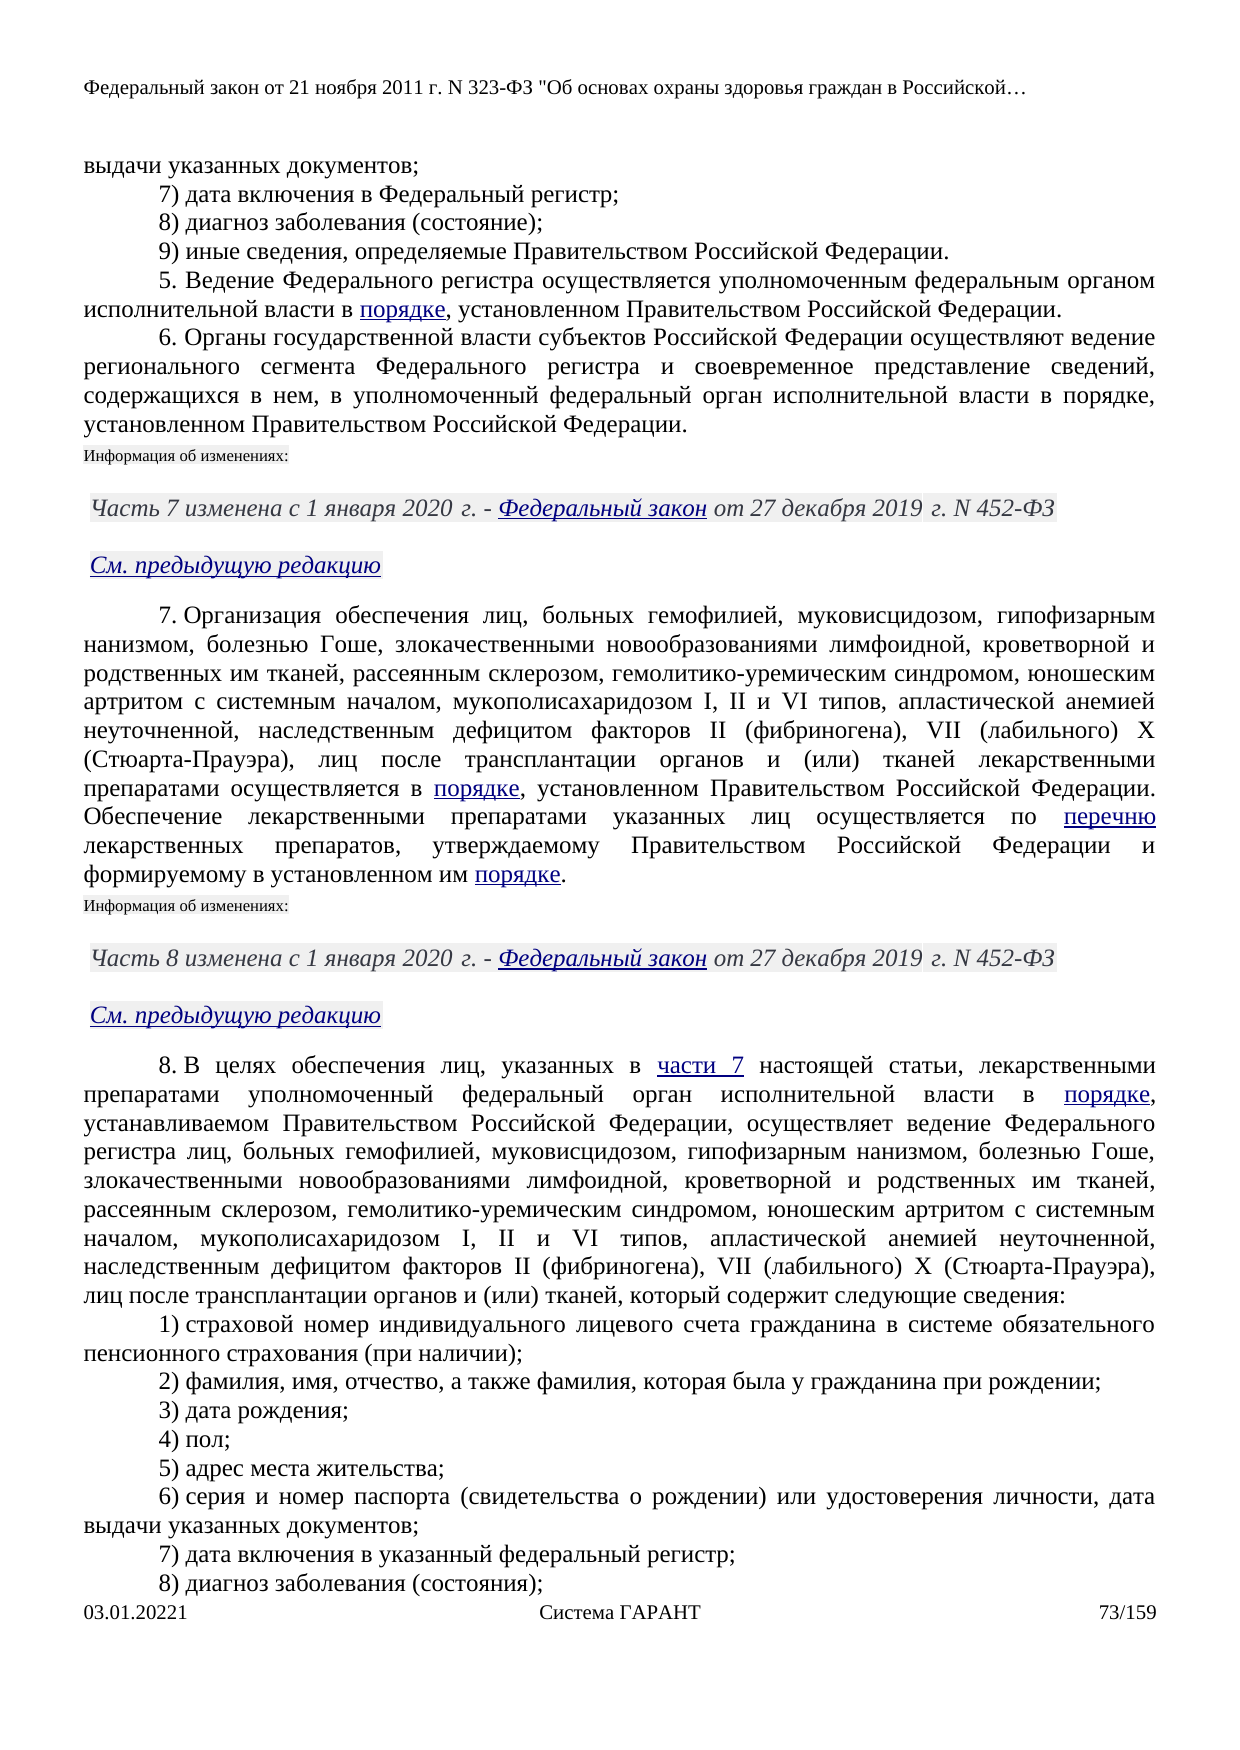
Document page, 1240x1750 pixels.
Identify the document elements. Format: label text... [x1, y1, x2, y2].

text 7) дата включения в указанный федеральный регистр; [83, 1539, 1156, 1568]
text 6. Органы государственной власти субъектов Российской Федерации осуществляют ведение регионального сегмента Федерального регистра и своевременное представление сведений, содержащихся в нем, в уполномоченный федеральный орган исполнительной власти в порядке, установленном Правительством Российской Федерации. [83, 322, 1156, 437]
text 8) диагноз заболевания (состояния); [83, 1568, 1156, 1596]
text См. предыдущую редакцию [83, 1001, 1156, 1029]
text См. предыдущую редакцию [83, 551, 1156, 579]
text 5. Ведение Федерального регистра осуществляется уполномоченным федеральным органом исполнительной власти в порядке, установленном Правительством Российской Федерации. [83, 265, 1156, 322]
text 4) пол; [83, 1424, 1156, 1453]
text Часть 8 изменена с 1 января 2020 г. - Федеральный закон от 27 декабря 2019 г. N 452-ФЗ [83, 943, 1156, 972]
text 6) серия и номер паспорта (свидетельства о рождении) или удостоверения личности, дата выдачи указанных документов; [83, 1481, 1156, 1539]
text 9) иные сведения, определяемые Правительством Российской Федерации. [83, 236, 1156, 265]
text 2) фамилия, имя, отчество, а также фамилия, которая была у гражданина при рождении; [83, 1366, 1156, 1395]
text Информация об изменениях: [83, 895, 1156, 914]
text 8) диагноз заболевания (состояние); [83, 207, 1156, 236]
text 1) страховой номер индивидуального лицевого счета гражданина в системе обязательного пенсионного страхования (при наличии); [83, 1309, 1156, 1366]
text 3) дата рождения; [83, 1395, 1156, 1424]
text 7. Организация обеспечения лиц, больных гемофилией, муковисцидозом, гипофизарным нанизмом, болезнью Гоше, злокачественными новообразованиями лимфоидной, кроветворной и родственных им тканей, рассеянным склерозом, гемолитико-уремическим синдромом, юношеским артритом с системным началом, мукополисахаридозом I, II и VI типов, апластической анемией неуточненной, наследственным дефицитом факторов II (фибриногена), VII (лабильного) X (Стюарта-Прауэра), лиц после трансплантации органов и (или) тканей лекарственными препаратами осуществляется в порядке, установленном Правительством Российской Федерации. Обеспечение лекарственными препаратами указанных лиц осуществляется по перечню лекарственных препаратов, утверждаемому Правительством Российской Федерации и формируемому в установленном им порядке. [83, 600, 1156, 888]
text 5) адрес места жительства; [83, 1453, 1156, 1481]
text Часть 7 изменена с 1 января 2020 г. - Федеральный закон от 27 декабря 2019 г. N 452-ФЗ [83, 493, 1156, 522]
text Информация об изменениях: [83, 445, 1156, 464]
text 8. В целях обеспечения лиц, указанных в части 7 настоящей статьи, лекарственными препаратами уполномоченный федеральный орган исполнительной власти в порядке, устанавливаемом Правительством Российской Федерации, осуществляет ведение Федерального регистра лиц, больных гемофилией, муковисцидозом, гипофизарным нанизмом, болезнью Гоше, злокачественными новообразованиями лимфоидной, кроветворной и родственных им тканей, рассеянным склерозом, гемолитико-уремическим синдромом, юношеским артритом с системным началом, мукополисахаридозом I, II и VI типов, апластической анемией неуточненной, наследственным дефицитом факторов II (фибриногена), VII (лабильного) X (Стюарта-Прауэра), лиц после трансплантации органов и (или) тканей, который содержит следующие сведения: [83, 1050, 1156, 1309]
text выдачи указанных документов; [83, 150, 1156, 179]
text 7) дата включения в Федеральный регистр; [83, 179, 1156, 207]
